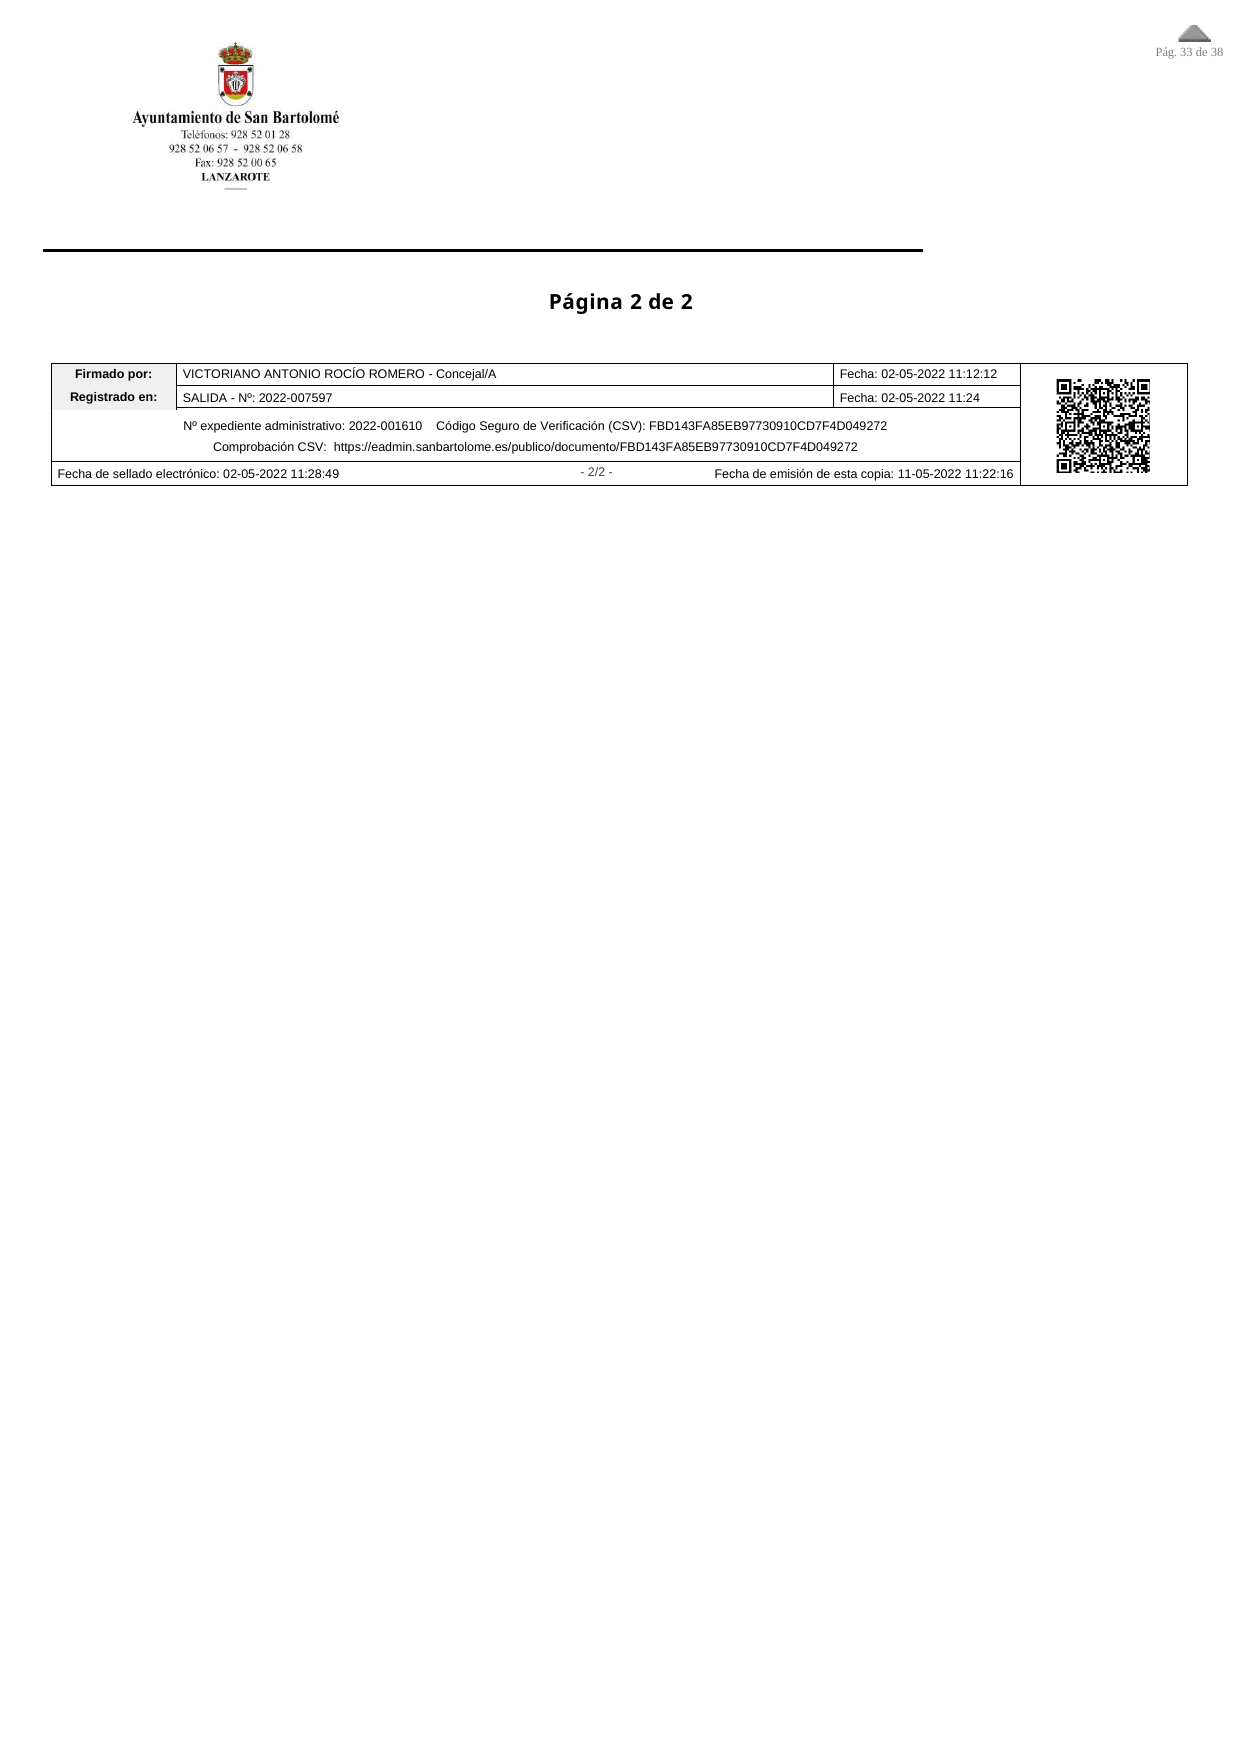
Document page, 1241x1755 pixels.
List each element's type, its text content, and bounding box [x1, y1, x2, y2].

text Página 2 de 2 [191, 287, 1050, 316]
table_header [1021, 364, 1187, 484]
table_header Fecha: 02-05-2022 11:12:12 [834, 364, 1020, 385]
table_cell Nº expediente administrativo: 2022-001610 Código Seguro de Verificación (CSV): FBD143FA85EB97730910CD7F4D049272 Comprobación CSV: https://eadmin.sanbartolome.es/publico/documento/FBD143FA85EB97730910CD7F4D049272 [52, 408, 1020, 461]
table_cell Fecha: 02-05-2022 11:24 [834, 386, 1020, 407]
picture [130, 41, 342, 191]
table_cell Fecha de sellado electrónico: 02-05-2022 11:28:49 - 2/2 - Fecha de emisión de esta copia: 11-05-2022 11:22:16 [52, 462, 1020, 484]
picture [1056, 379, 1150, 473]
table_header Firmado por: [52, 364, 176, 385]
table_header VICTORIANO ANTONIO ROCÍO ROMERO - Concejal/A [177, 364, 833, 385]
table_cell Registrado en: [52, 388, 176, 407]
picture [1177, 25, 1211, 42]
table_cell SALIDA - Nº: 2022-007597 [177, 386, 833, 407]
